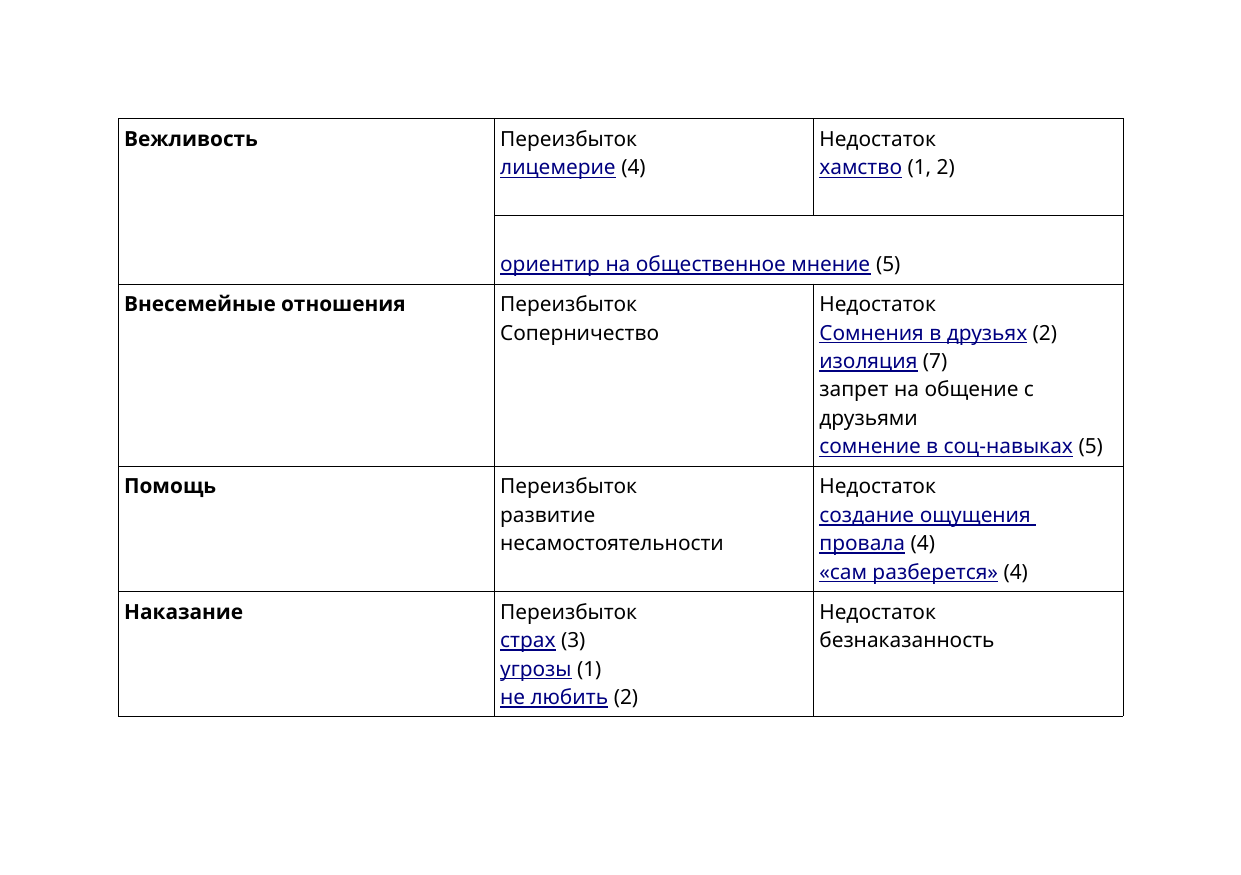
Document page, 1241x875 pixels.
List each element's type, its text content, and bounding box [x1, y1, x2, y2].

table_cell Недостаток безнаказанность [814, 592, 1123, 716]
table_cell Переизбыток лицемерие (4) [495, 119, 813, 215]
table_cell Внесемейные отношения [119, 285, 494, 466]
table_cell ориентир на общественное мнение (5) [495, 216, 1123, 283]
table_cell Недостаток хамство (1, 2) [814, 119, 1123, 215]
table_cell Недостаток Сомнения в друзьях (2) изоляция (7) запрет на общение с друзьями сомнение в соц-навыках (5) [814, 285, 1123, 466]
table_cell Переизбыток развитие несамостоятельности [495, 467, 813, 591]
table_cell Переизбыток страх (3) угрозы (1) не любить (2) [495, 592, 813, 716]
table_cell Переизбыток Соперничество [495, 285, 813, 466]
table_cell Вежливость [119, 119, 494, 283]
table_cell Недостаток создание ощущения провала (4) «сам разберется» (4) [814, 467, 1123, 591]
table_cell Наказание [119, 592, 494, 716]
table_cell Помощь [119, 467, 494, 591]
